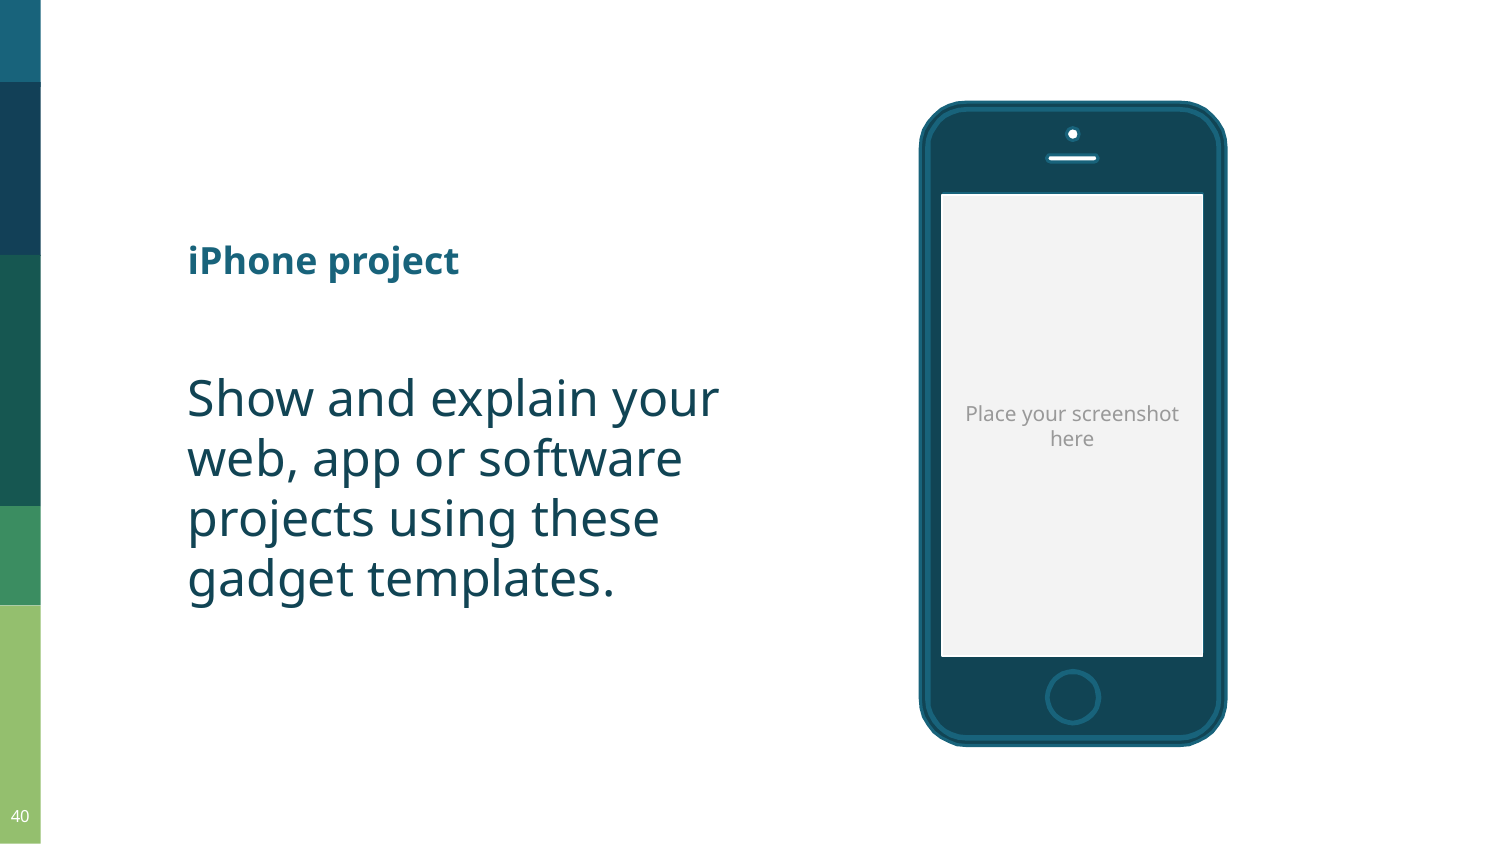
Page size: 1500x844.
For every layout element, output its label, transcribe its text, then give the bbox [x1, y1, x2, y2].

text_box [920, 102, 1227, 746]
slide_number [0, 790, 49, 844]
list iPhone project Show and explain your web, app or software projects using these gadget templates. [172, 80, 748, 764]
text_box Place your screenshot here [941, 195, 1203, 657]
